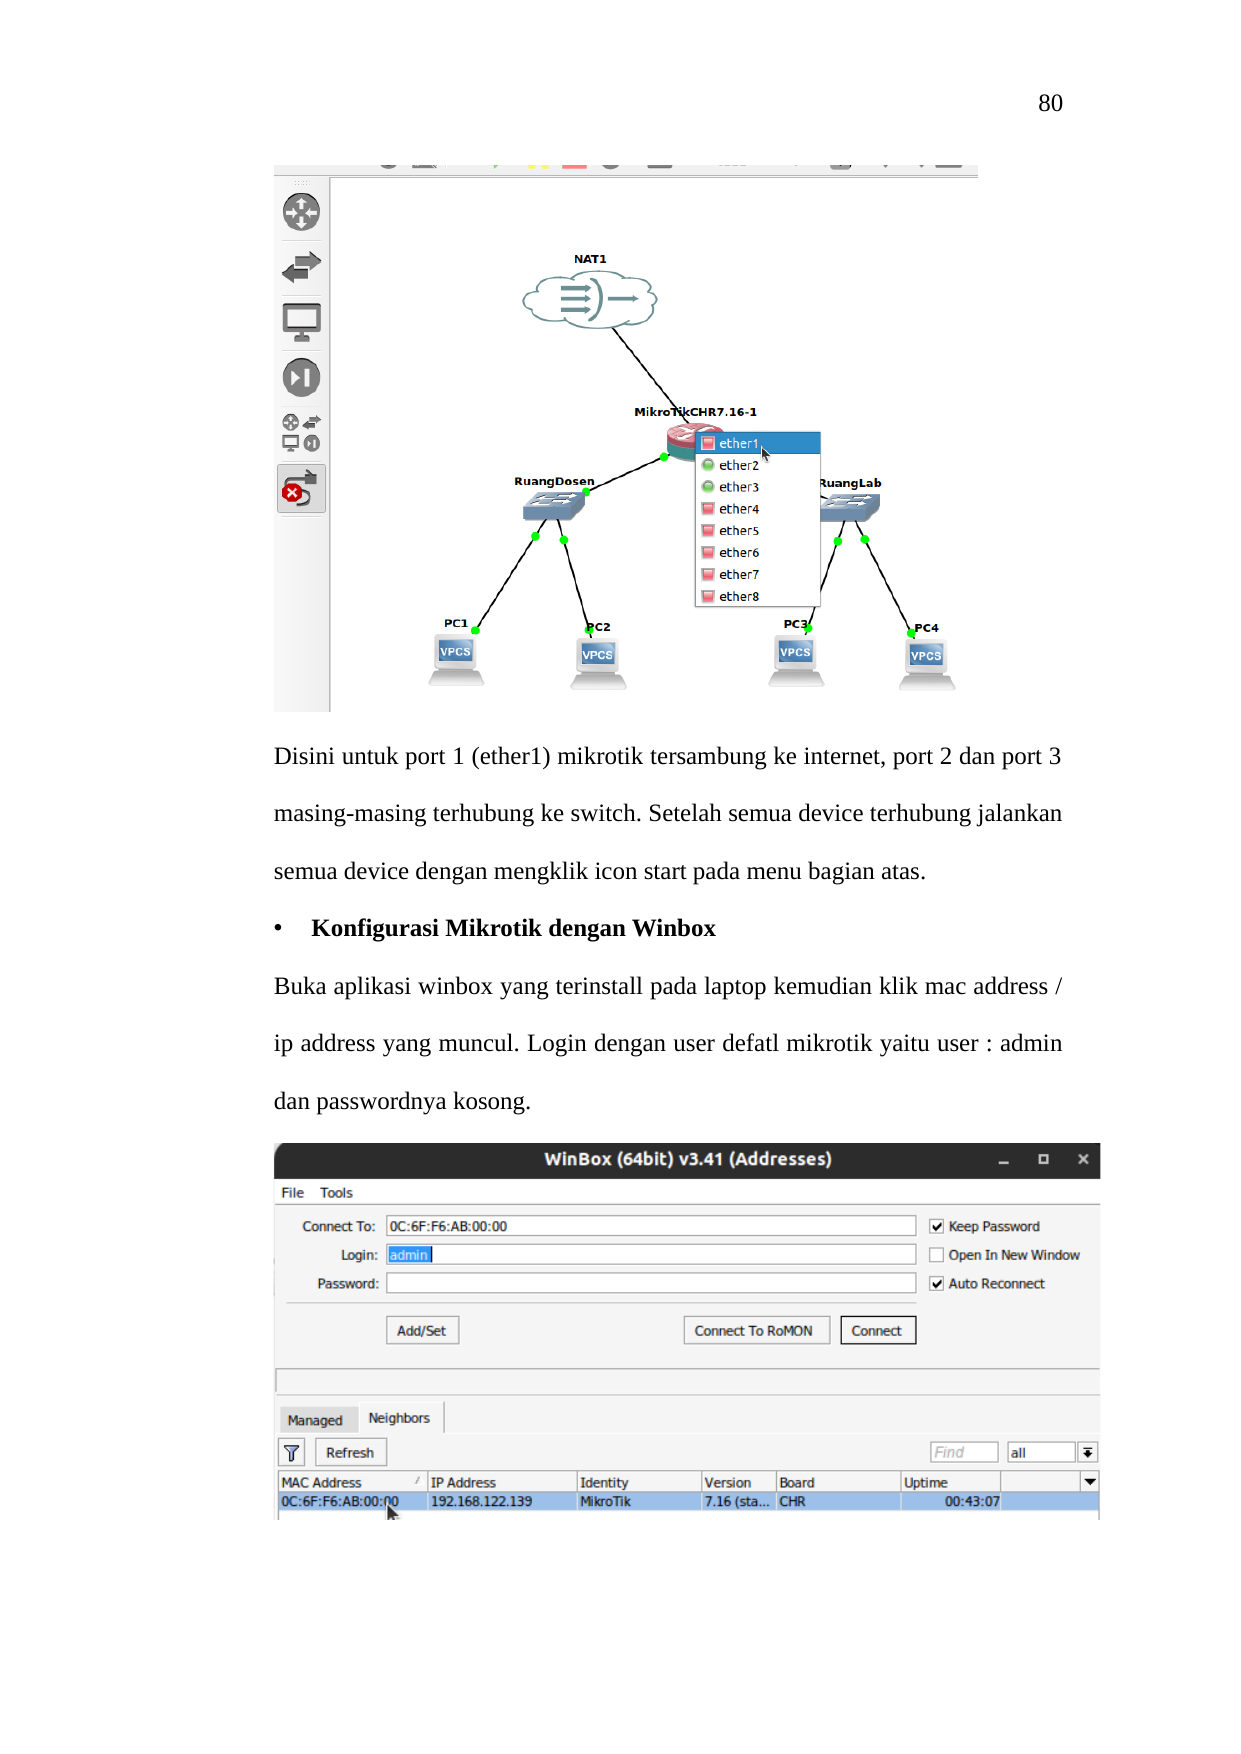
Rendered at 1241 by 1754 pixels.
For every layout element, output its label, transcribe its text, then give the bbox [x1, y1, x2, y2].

picture [273, 165, 979, 712]
list Buka aplikasi winbox yang terinstall pada laptop kemudian klik mac address / ip address yang muncul. Login dengan user defatl mikrotik yaitu user : admin dan passwordnya kosong. [236, 971, 1063, 1114]
list Konfigurasi Mikrotik dengan Winbox [274, 913, 1063, 942]
picture [273, 1143, 1101, 1520]
list Disini untuk port 1 (ether1) mikrotik tersambung ke internet, port 2 dan port 3 masing-masing terhubung ke switch. Setelah semua device terhubung jalankan semua device dengan mengklik icon start pada menu bagian atas. [236, 741, 1063, 884]
